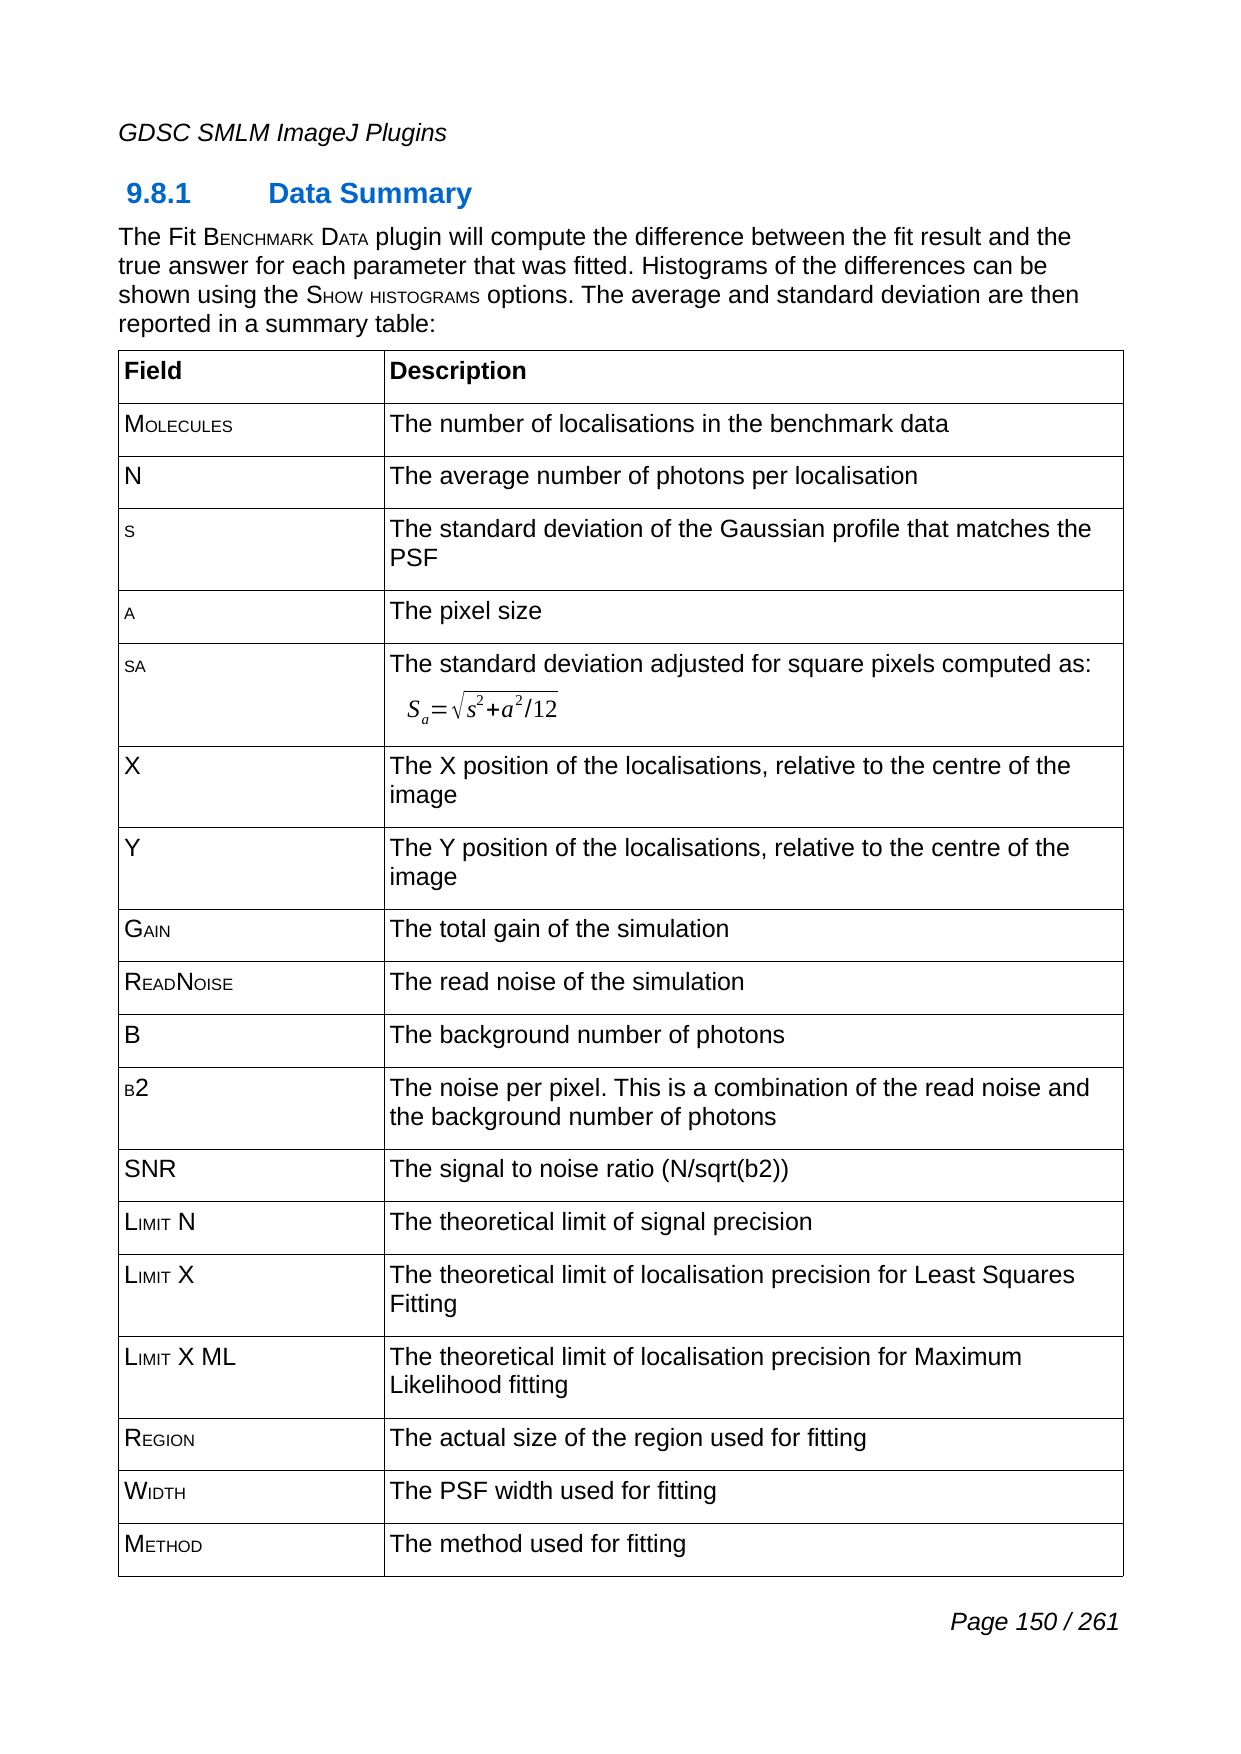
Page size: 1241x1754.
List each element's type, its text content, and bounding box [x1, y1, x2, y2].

table_cell Limit N [119, 1202, 384, 1254]
table_cell b2 [119, 1068, 384, 1149]
table_cell a [119, 591, 384, 643]
table_header Field [119, 351, 384, 403]
table_cell Limit X [119, 1255, 384, 1336]
table_cell The standard deviation of the Gaussian profile that matches the PSF [385, 509, 1123, 590]
table_cell The pixel size [385, 591, 1123, 643]
table_cell Limit X ML [119, 1337, 384, 1417]
table_cell The X position of the localisations, relative to the centre of the image [385, 747, 1123, 827]
table_cell ReadNoise [119, 962, 384, 1014]
table_cell The noise per pixel. This is a combination of the read noise and the background number of photons [385, 1068, 1123, 1149]
table_cell SNR [119, 1150, 384, 1201]
table_cell The number of localisations in the benchmark data [385, 404, 1123, 456]
table_cell Width [119, 1471, 384, 1523]
text The Fit Benchmark Data plugin will compute the difference between the fit result and the true answer for each parameter that was fitted. Histograms of the differences can be shown using the Show histograms options. The average and standard deviation are then reported in a summary table: [118, 222, 1122, 337]
table_cell The theoretical limit of localisation precision for Least Squares Fitting [385, 1255, 1123, 1336]
table_cell X [119, 747, 384, 827]
table_cell The read noise of the simulation [385, 962, 1123, 1014]
table_cell The average number of photons per localisation [385, 457, 1123, 508]
table_cell Region [119, 1419, 384, 1470]
table_cell Gain [119, 910, 384, 961]
table_cell Method [119, 1524, 384, 1576]
table_cell The total gain of the simulation [385, 910, 1123, 961]
table_cell The theoretical limit of localisation precision for Maximum Likelihood fitting [385, 1337, 1123, 1417]
table_cell The Y position of the localisations, relative to the centre of the image [385, 828, 1123, 909]
subtitle Data Summary [118, 176, 1122, 210]
table_cell Y [119, 828, 384, 909]
table_cell sa [119, 644, 384, 746]
table_cell s [119, 509, 384, 590]
table_cell The theoretical limit of signal precision [385, 1202, 1123, 1254]
table_cell The PSF width used for fitting [385, 1471, 1123, 1523]
table_cell The signal to noise ratio (N/sqrt(b2)) [385, 1150, 1123, 1201]
table_header Description [385, 351, 1123, 403]
table_cell The actual size of the region used for fitting [385, 1419, 1123, 1470]
table_cell B [119, 1015, 384, 1067]
table_cell The standard deviation adjusted for square pixels computed as: [385, 644, 1123, 746]
table_cell N [119, 457, 384, 508]
table_cell The method used for fitting [385, 1524, 1123, 1576]
table_cell Molecules [119, 404, 384, 456]
table_cell The background number of photons [385, 1015, 1123, 1067]
